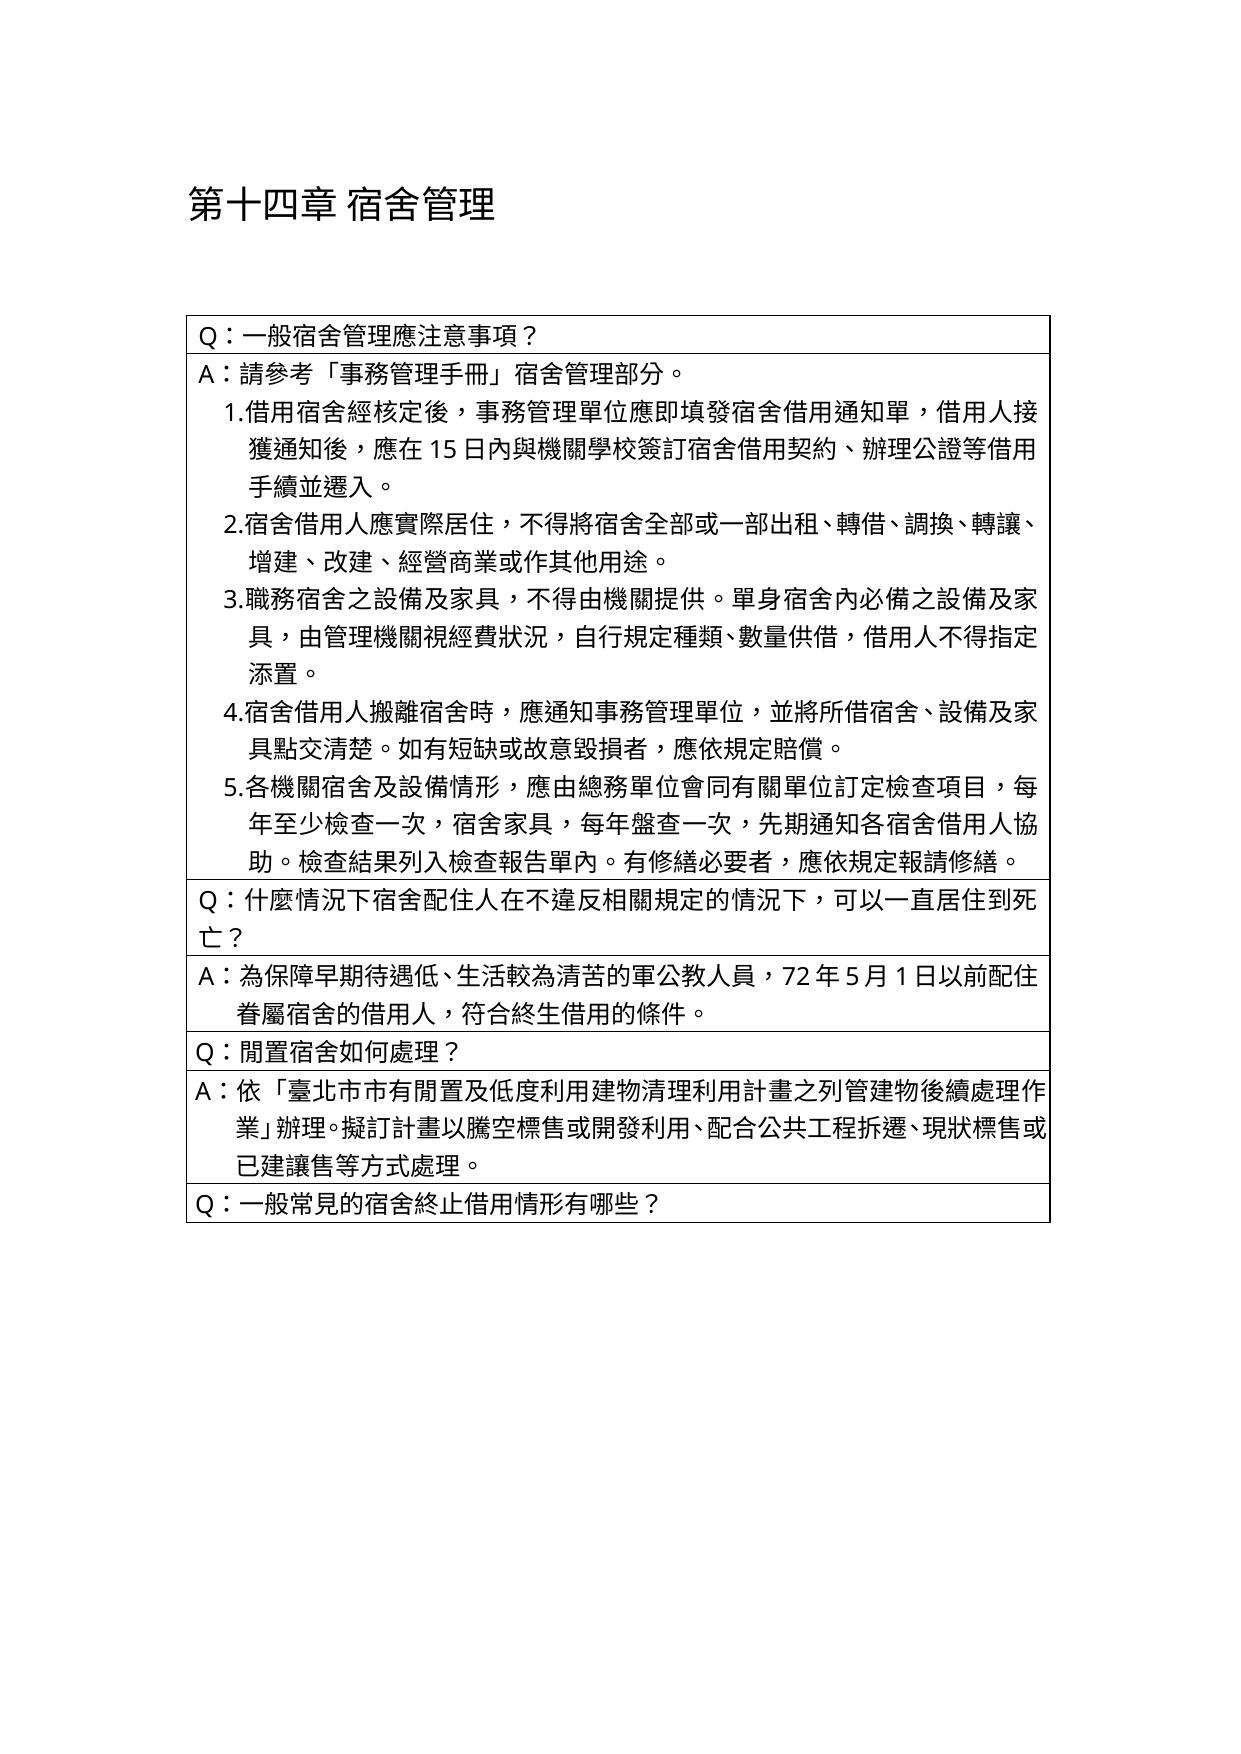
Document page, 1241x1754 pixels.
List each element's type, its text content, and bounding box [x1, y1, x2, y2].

table_header Q：一般宿舍管理應注意事項？ [187, 316, 1049, 353]
table_cell A：請參考「事務管理手冊」宿舍管理部分。 1.借用宿舍經核定後，事務管理單位應即填發宿舍借用通知單，借用人接獲通知後，應在15日內與機關學校簽訂宿舍借用契約、辦理公證等借用手續並遷入。 2.宿舍借用人應實際居住，不得將宿舍全部或一部出租、轉借、調換、轉讓、增建、改建、經營商業或作其他用途。 3.職務宿舍之設備及家具，不得由機關提供。單身宿舍內必備之設備及家具，由管理機關視經費狀況，自行規定種類、數量供借，借用人不得指定添置。 4.宿舍借用人搬離宿舍時，應通知事務管理單位，並將所借宿舍、設備及家具點交清楚。如有短缺或故意毀損者，應依規定賠償。 5.各機關宿舍及設備情形，應由總務單位會同有關單位訂定檢查項目，每年至少檢查一次，宿舍家具，每年盤查一次，先期通知各宿舍借用人協助。檢查結果列入檢查報告單內。有修繕必要者，應依規定報請修繕。 [187, 354, 1049, 879]
text 第十四章 宿舍管理 [187, 164, 1053, 239]
table_cell A：依「臺北市市有閒置及低度利用建物清理利用計畫之列管建物後續處理作業」辦理。擬訂計畫以騰空標售或開發利用、配合公共工程拆遷、現狀標售或已建讓售等方式處理。 [187, 1071, 1049, 1183]
table_cell A：為保障早期待遇低、生活較為清苦的軍公教人員，72年5月1日以前配住眷屬宿舍的借用人，符合終生借用的條件。 [187, 956, 1049, 1031]
table_cell Q：一般常見的宿舍終止借用情形有哪些？ [187, 1184, 1049, 1222]
table_cell Q：閒置宿舍如何處理？ [187, 1032, 1049, 1070]
table_cell Q：什麼情況下宿舍配住人在不違反相關規定的情況下，可以一直居住到死亡？ [187, 880, 1049, 955]
